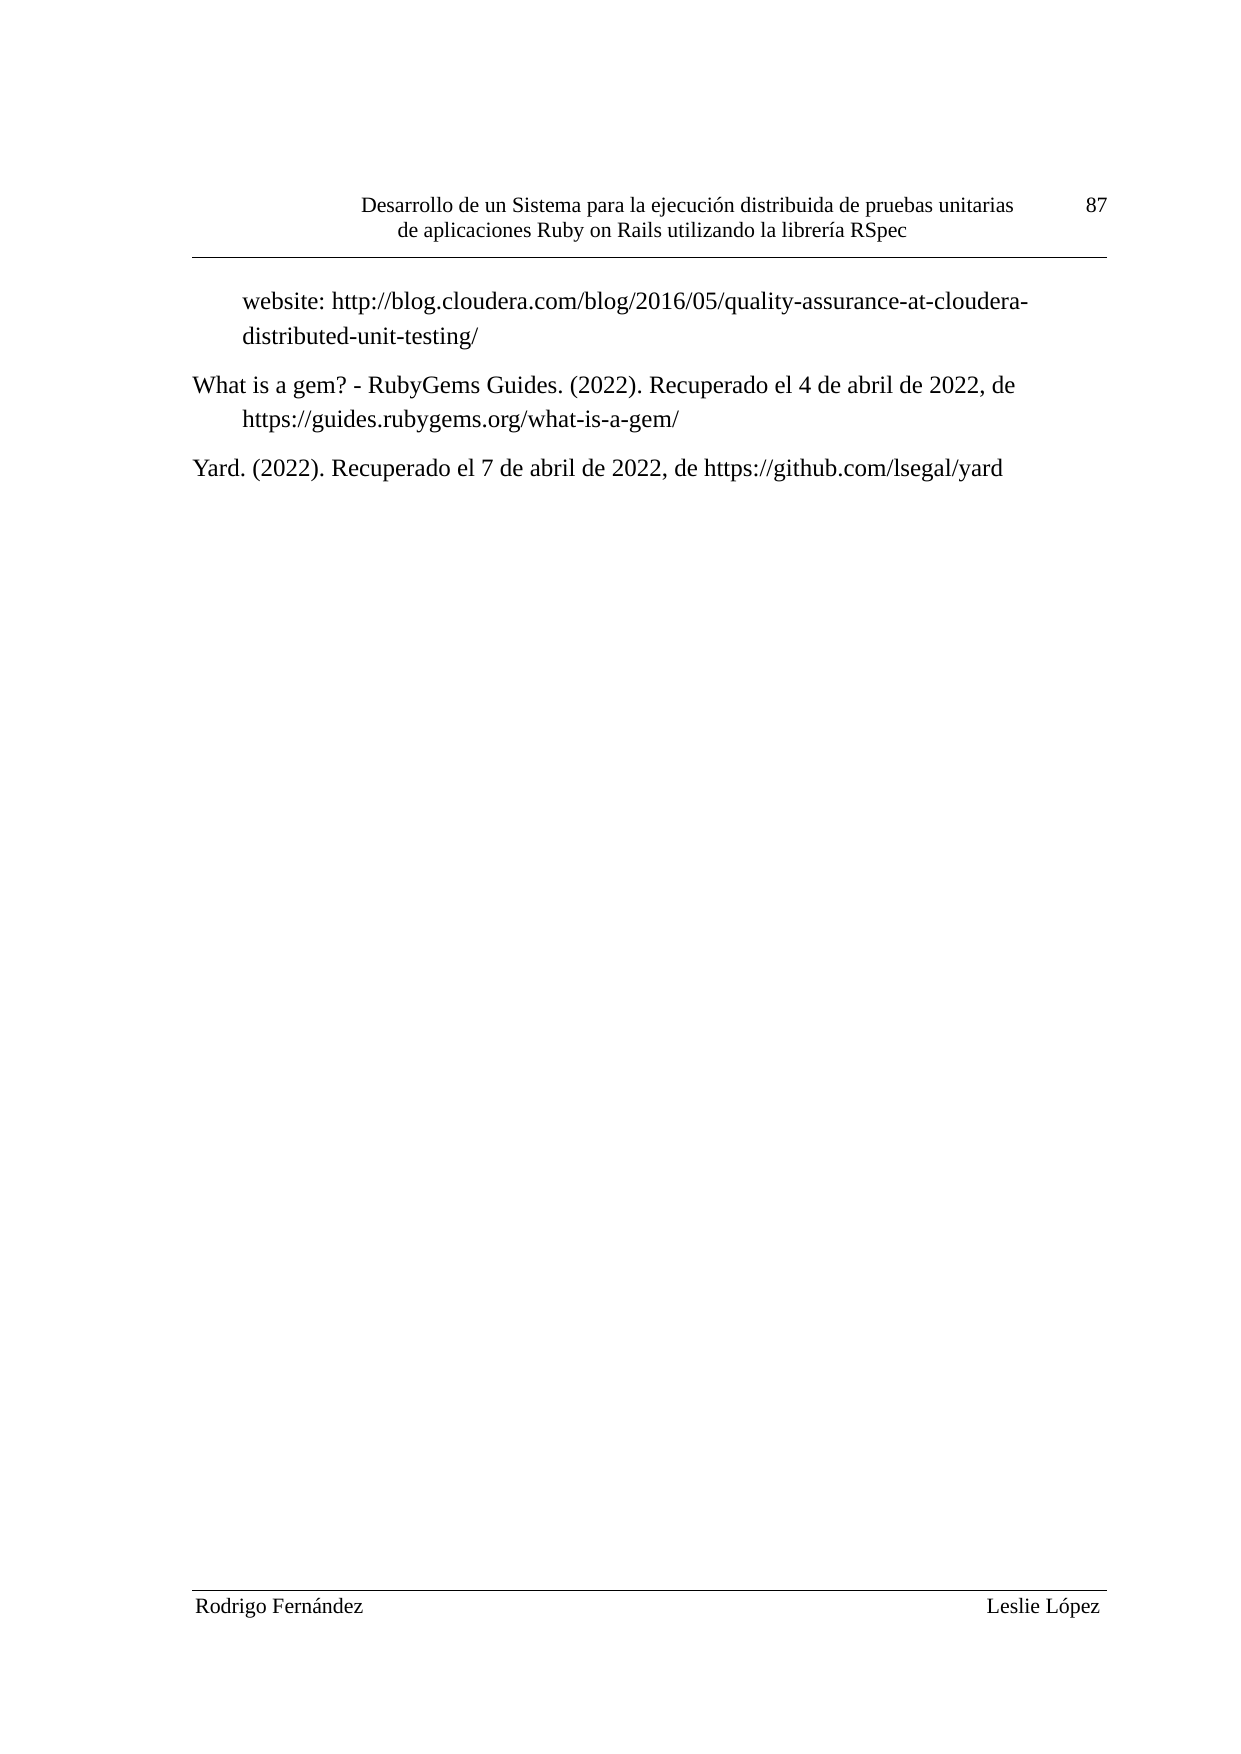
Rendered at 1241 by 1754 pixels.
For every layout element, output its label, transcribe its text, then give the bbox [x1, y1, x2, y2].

text What is a gem? - RubyGems Guides. (2022). Recuperado el 4 de abril de 2022, de https://guides.rubygems.org/what-is-a-gem/ [192, 370, 1107, 433]
text website: http://blog.cloudera.com/blog/2016/05/quality-assurance-at-cloudera-distributed-unit-testing/ [192, 286, 1107, 349]
text Yard. (2022). Recuperado el 7 de abril de 2022, de https://github.com/lsegal/yard [192, 453, 1107, 482]
